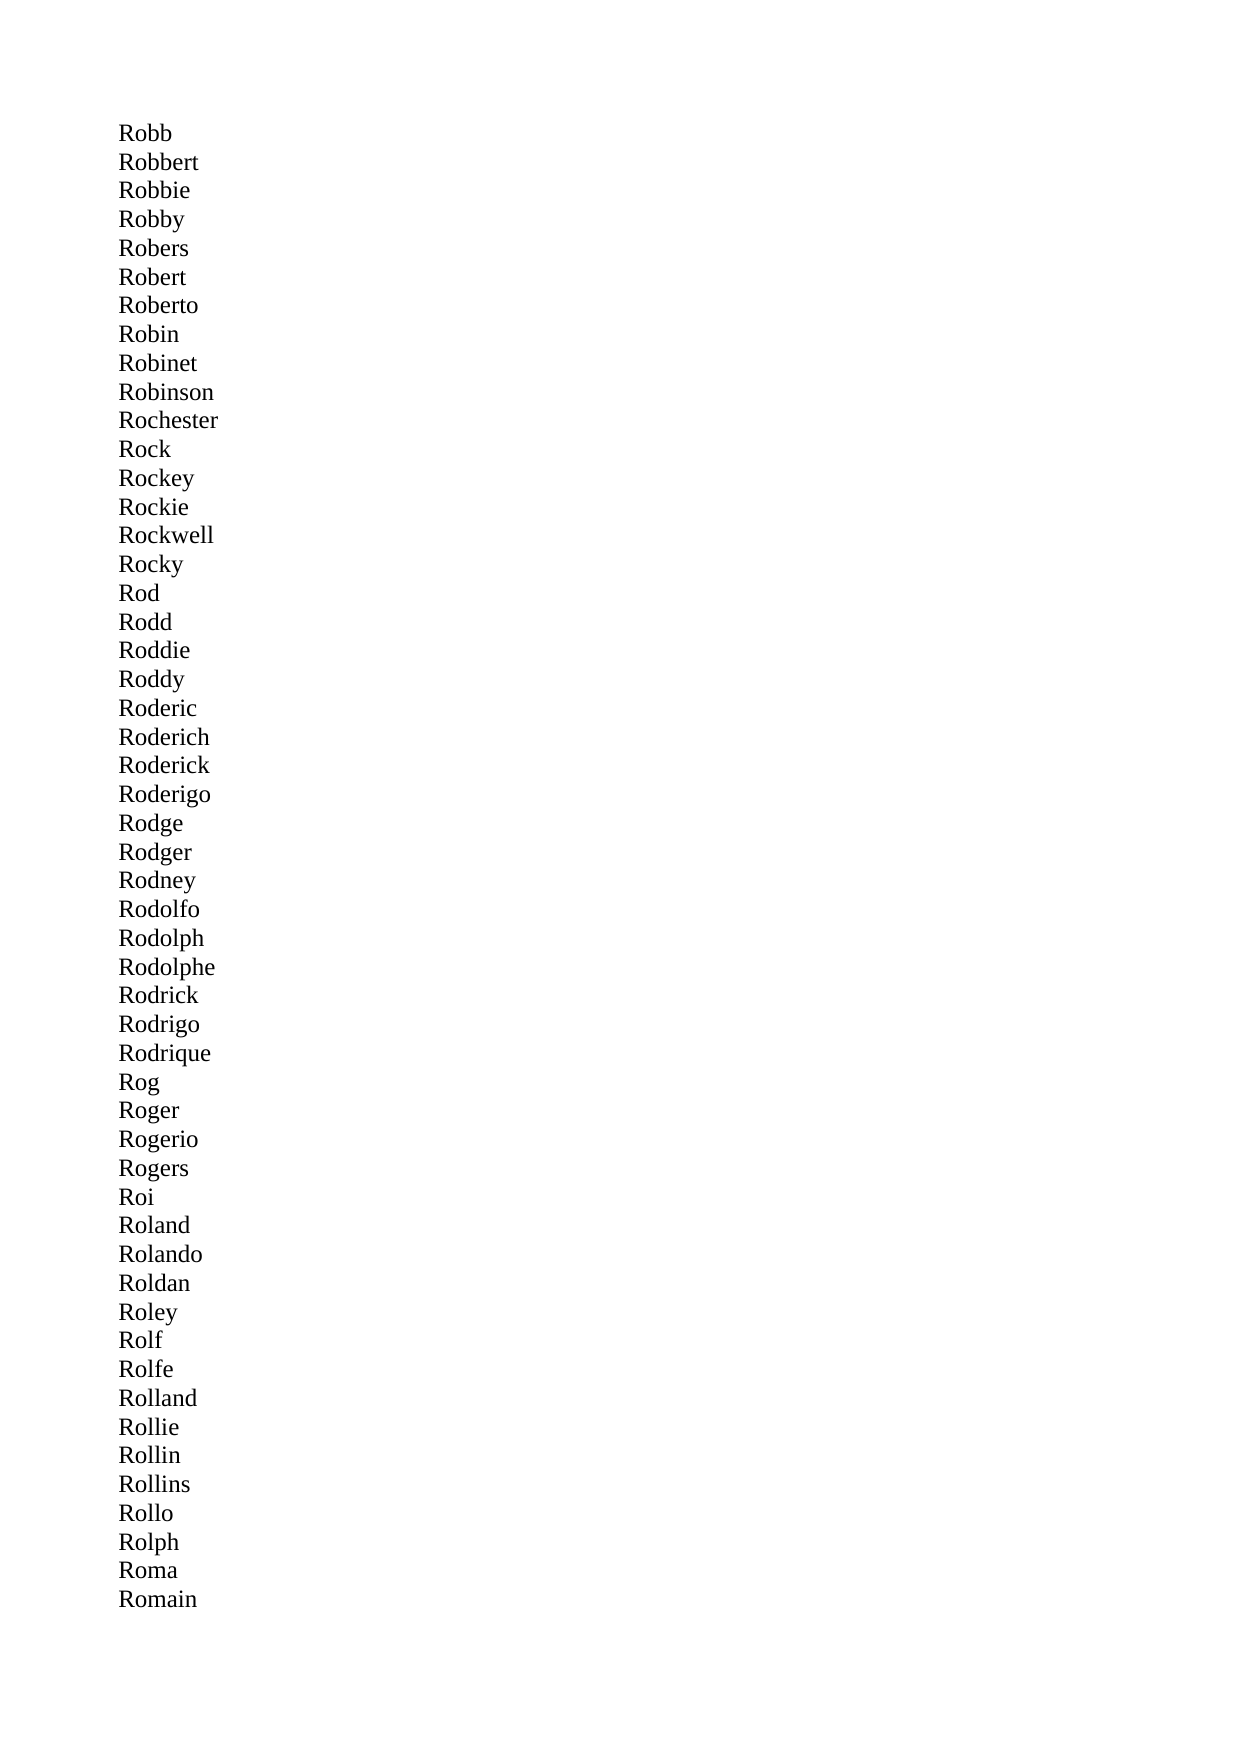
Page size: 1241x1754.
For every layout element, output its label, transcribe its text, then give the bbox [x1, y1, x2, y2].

text Robb Robbert Robbie Robby Robers Robert Roberto Robin Robinet Robinson Rochester Rock Rockey Rockie Rockwell Rocky Rod Rodd Roddie Roddy Roderic Roderich Roderick Roderigo Rodge Rodger Rodney Rodolfo Rodolph Rodolphe Rodrick Rodrigo Rodrique Rog Roger Rogerio Rogers Roi Roland Rolando Roldan Roley Rolf Rolfe Rolland Rollie Rollin Rollins Rollo Rolph Roma Romain [118, 118, 1122, 1613]
